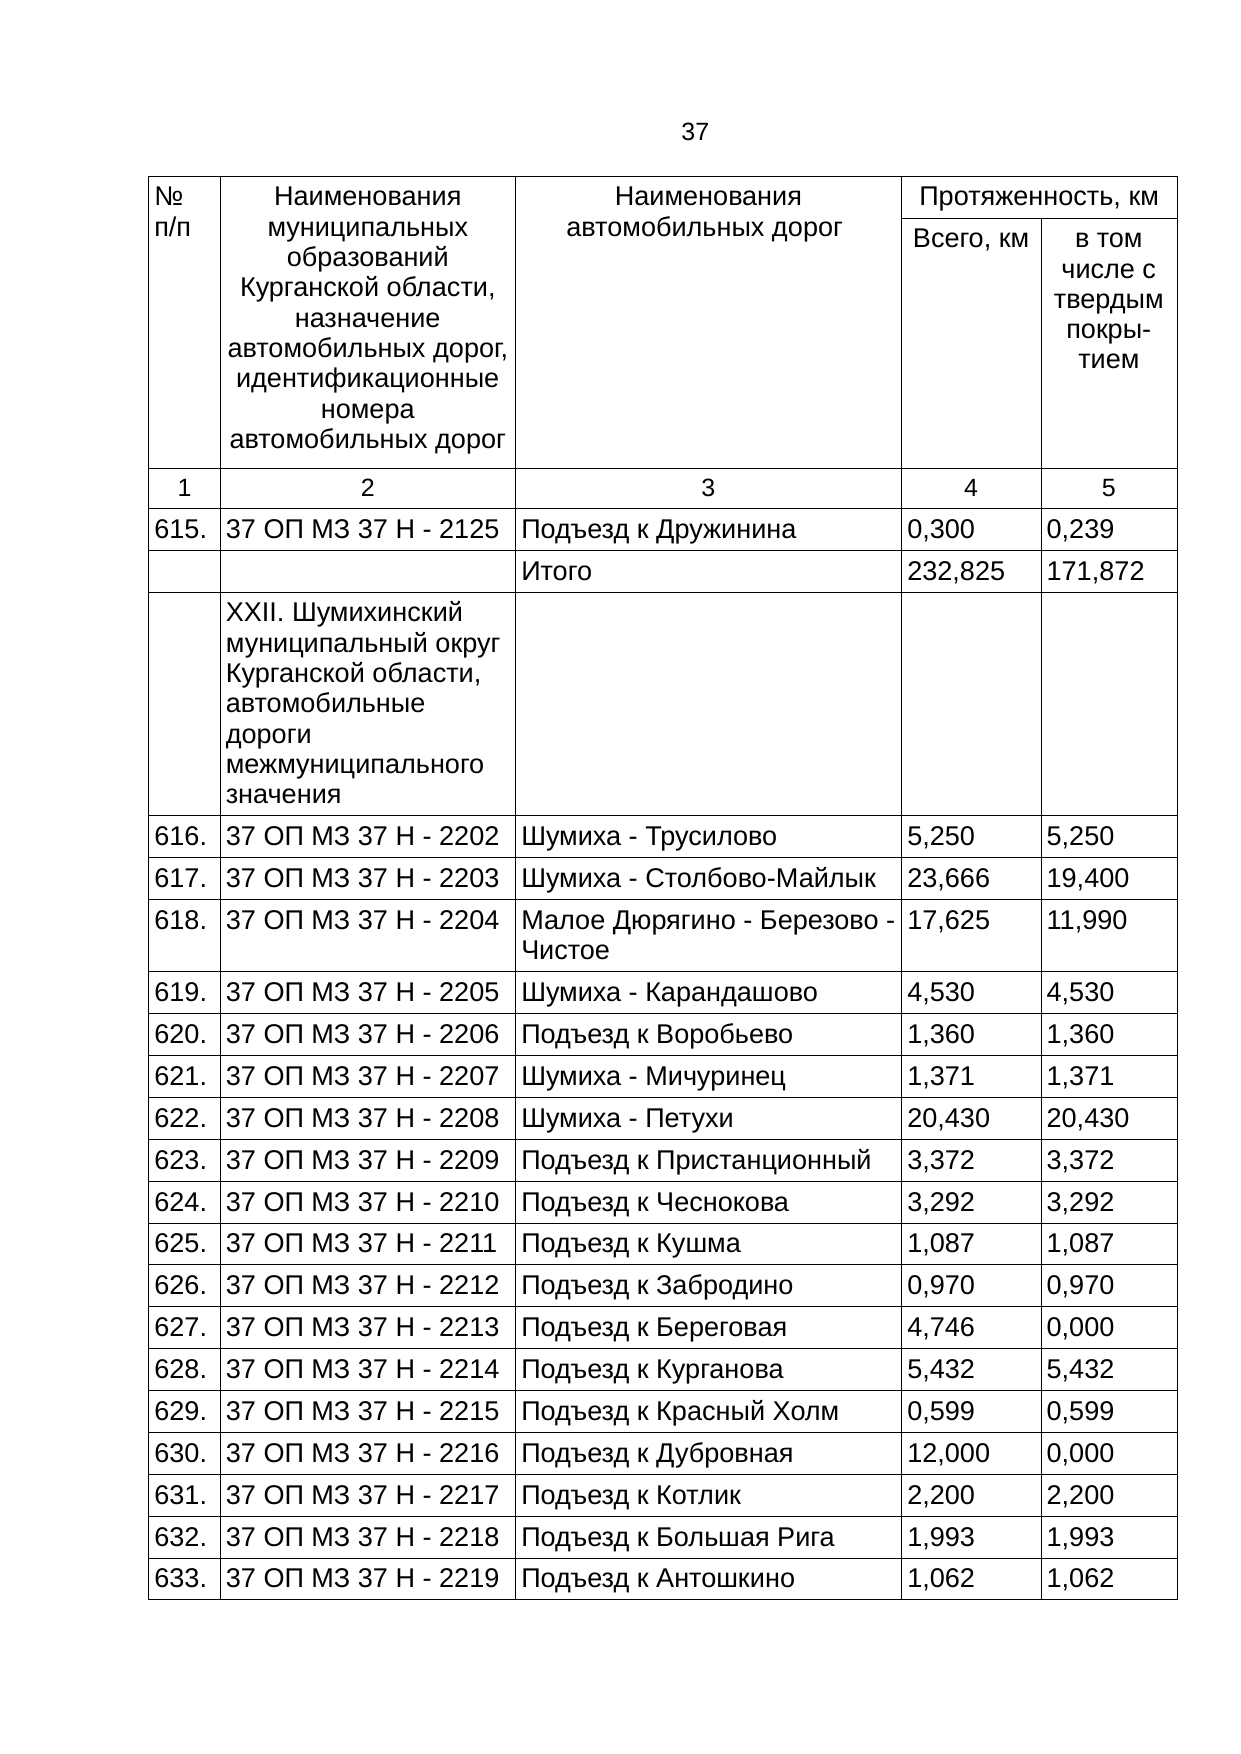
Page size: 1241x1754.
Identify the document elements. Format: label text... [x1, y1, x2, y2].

table_cell 37 ОП МЗ 37 Н - 2209 [221, 1140, 515, 1181]
table_cell Подъезд к Забродино [516, 1265, 901, 1306]
table_cell 628. [149, 1349, 220, 1390]
table_cell Шумиха - Петухи [516, 1098, 901, 1139]
table_cell 4,530 [902, 972, 1041, 1013]
table_cell 12,000 [902, 1433, 1041, 1474]
table_cell 1,371 [1042, 1056, 1177, 1097]
table_cell 37 ОП МЗ 37 Н - 2215 [221, 1391, 515, 1432]
table_cell 11,990 [1042, 900, 1177, 971]
table_cell 5,432 [902, 1349, 1041, 1390]
table_cell 4,746 [902, 1307, 1041, 1348]
table_cell 37 ОП МЗ 37 Н - 2219 [221, 1559, 515, 1599]
table_cell Малое Дюрягино - Березово - Чистое [516, 900, 901, 971]
table_cell 37 ОП МЗ 37 Н - 2208 [221, 1098, 515, 1139]
table_cell 4 [902, 469, 1041, 508]
table_cell 37 ОП МЗ 37 Н - 2210 [221, 1182, 515, 1222]
table_cell 631. [149, 1475, 220, 1516]
table_cell 1,062 [902, 1559, 1041, 1599]
table_cell 629. [149, 1391, 220, 1432]
table_cell 626. [149, 1265, 220, 1306]
table_cell Подъезд к Курганова [516, 1349, 901, 1390]
table_cell 37 ОП МЗ 37 Н - 2212 [221, 1265, 515, 1306]
table_cell 232,825 [902, 551, 1041, 592]
table_cell 4,530 [1042, 972, 1177, 1013]
table_header Наименования муниципальных образований Курганской области, назначение автомобильных дорог, идентификационные номера автомобильных дорог [221, 177, 515, 468]
table_cell 171,872 [1042, 551, 1177, 592]
table_cell Подъезд к Котлик [516, 1475, 901, 1516]
table_cell Подъезд к Воробьево [516, 1014, 901, 1055]
table_cell Подъезд к Береговая [516, 1307, 901, 1348]
table_cell 633. [149, 1559, 220, 1599]
table_cell 2 [221, 469, 515, 508]
table_cell 0,599 [902, 1391, 1041, 1432]
table_cell 3,372 [902, 1140, 1041, 1181]
table_cell 3 [516, 469, 901, 508]
table_cell 0,000 [1042, 1433, 1177, 1474]
table_cell [221, 551, 515, 592]
table_cell 1,371 [902, 1056, 1041, 1097]
table_cell 3,292 [1042, 1182, 1177, 1222]
table_cell 20,430 [1042, 1098, 1177, 1139]
table_cell 37 ОП МЗ 37 Н - 2206 [221, 1014, 515, 1055]
table_cell 627. [149, 1307, 220, 1348]
table_cell 621. [149, 1056, 220, 1097]
table_cell Шумиха - Столбово-Майлык [516, 858, 901, 899]
table_cell 5,432 [1042, 1349, 1177, 1390]
table_cell 19,400 [1042, 858, 1177, 899]
table_cell 1,993 [1042, 1517, 1177, 1557]
table_cell 37 ОП МЗ 37 Н - 2216 [221, 1433, 515, 1474]
table_cell 37 ОП МЗ 37 Н - 2205 [221, 972, 515, 1013]
table_cell 37 ОП МЗ 37 Н - 2204 [221, 900, 515, 971]
table_cell XXII. Шумихинский муниципальный округ Курганской области, автомобильные дороги межмуниципального значения [221, 593, 515, 815]
table_cell 632. [149, 1517, 220, 1557]
table_cell 1,062 [1042, 1559, 1177, 1599]
table_cell 0,300 [902, 509, 1041, 550]
table_cell 1,360 [902, 1014, 1041, 1055]
table_cell 5 [1042, 469, 1177, 508]
table_cell [149, 593, 220, 815]
table_cell 37 ОП МЗ 37 Н - 2213 [221, 1307, 515, 1348]
table_cell Всего, км [902, 219, 1041, 468]
table_cell 616. [149, 816, 220, 857]
table_cell 1,360 [1042, 1014, 1177, 1055]
table_cell 0,599 [1042, 1391, 1177, 1432]
table_cell 622. [149, 1098, 220, 1139]
table_cell 5,250 [902, 816, 1041, 857]
table_cell Подъезд к Чеснокова [516, 1182, 901, 1222]
table_cell 17,625 [902, 900, 1041, 971]
table_cell 619. [149, 972, 220, 1013]
table_cell 37 ОП МЗ 37 Н - 2217 [221, 1475, 515, 1516]
table_cell 37 ОП МЗ 37 Н - 2214 [221, 1349, 515, 1390]
table_cell [1042, 593, 1177, 815]
table_cell 1,087 [902, 1224, 1041, 1264]
table_header Протяженность, км [902, 177, 1177, 217]
table_cell Подъезд к Дубровная [516, 1433, 901, 1474]
table_header Наименования автомобильных дорог [516, 177, 901, 468]
table_cell 2,200 [1042, 1475, 1177, 1516]
table_cell 3,292 [902, 1182, 1041, 1222]
table_cell 1,087 [1042, 1224, 1177, 1264]
table_cell Подъезд к Дружинина [516, 509, 901, 550]
table_cell 37 ОП МЗ 37 Н - 2125 [221, 509, 515, 550]
table_cell 37 ОП МЗ 37 Н - 2203 [221, 858, 515, 899]
table_cell 623. [149, 1140, 220, 1181]
table_cell 3,372 [1042, 1140, 1177, 1181]
table_cell 0,239 [1042, 509, 1177, 550]
table_cell 624. [149, 1182, 220, 1222]
table_cell [902, 593, 1041, 815]
table_cell 617. [149, 858, 220, 899]
table_cell 2,200 [902, 1475, 1041, 1516]
table_cell Шумиха - Карандашово [516, 972, 901, 1013]
table_cell 618. [149, 900, 220, 971]
table_cell [149, 551, 220, 592]
table_cell 630. [149, 1433, 220, 1474]
table_cell 1 [149, 469, 220, 508]
table_cell 0,000 [1042, 1307, 1177, 1348]
table_cell 0,970 [1042, 1265, 1177, 1306]
table_cell Подъезд к Кушма [516, 1224, 901, 1264]
table_cell Подъезд к Пристанционный [516, 1140, 901, 1181]
table_cell Шумиха - Мичуринец [516, 1056, 901, 1097]
table_cell 37 ОП МЗ 37 Н - 2218 [221, 1517, 515, 1557]
table_cell 620. [149, 1014, 220, 1055]
table_cell 20,430 [902, 1098, 1041, 1139]
table_cell Итого [516, 551, 901, 592]
table_cell в том числе с твердым покры-тием [1042, 219, 1177, 468]
table_cell Шумиха - Трусилово [516, 816, 901, 857]
table_cell Подъезд к Большая Рига [516, 1517, 901, 1557]
table_cell Подъезд к Антошкино [516, 1559, 901, 1599]
table_cell 0,970 [902, 1265, 1041, 1306]
table_cell 37 ОП МЗ 37 Н - 2202 [221, 816, 515, 857]
table_cell [516, 593, 901, 815]
table_cell 23,666 [902, 858, 1041, 899]
table_cell 5,250 [1042, 816, 1177, 857]
table_cell 37 ОП МЗ 37 Н - 2211 [221, 1224, 515, 1264]
table_header № п/п [149, 177, 220, 468]
table_cell 1,993 [902, 1517, 1041, 1557]
table_cell 615. [149, 509, 220, 550]
table_cell 37 ОП МЗ 37 Н - 2207 [221, 1056, 515, 1097]
table_cell 625. [149, 1224, 220, 1264]
table_cell Подъезд к Красный Холм [516, 1391, 901, 1432]
